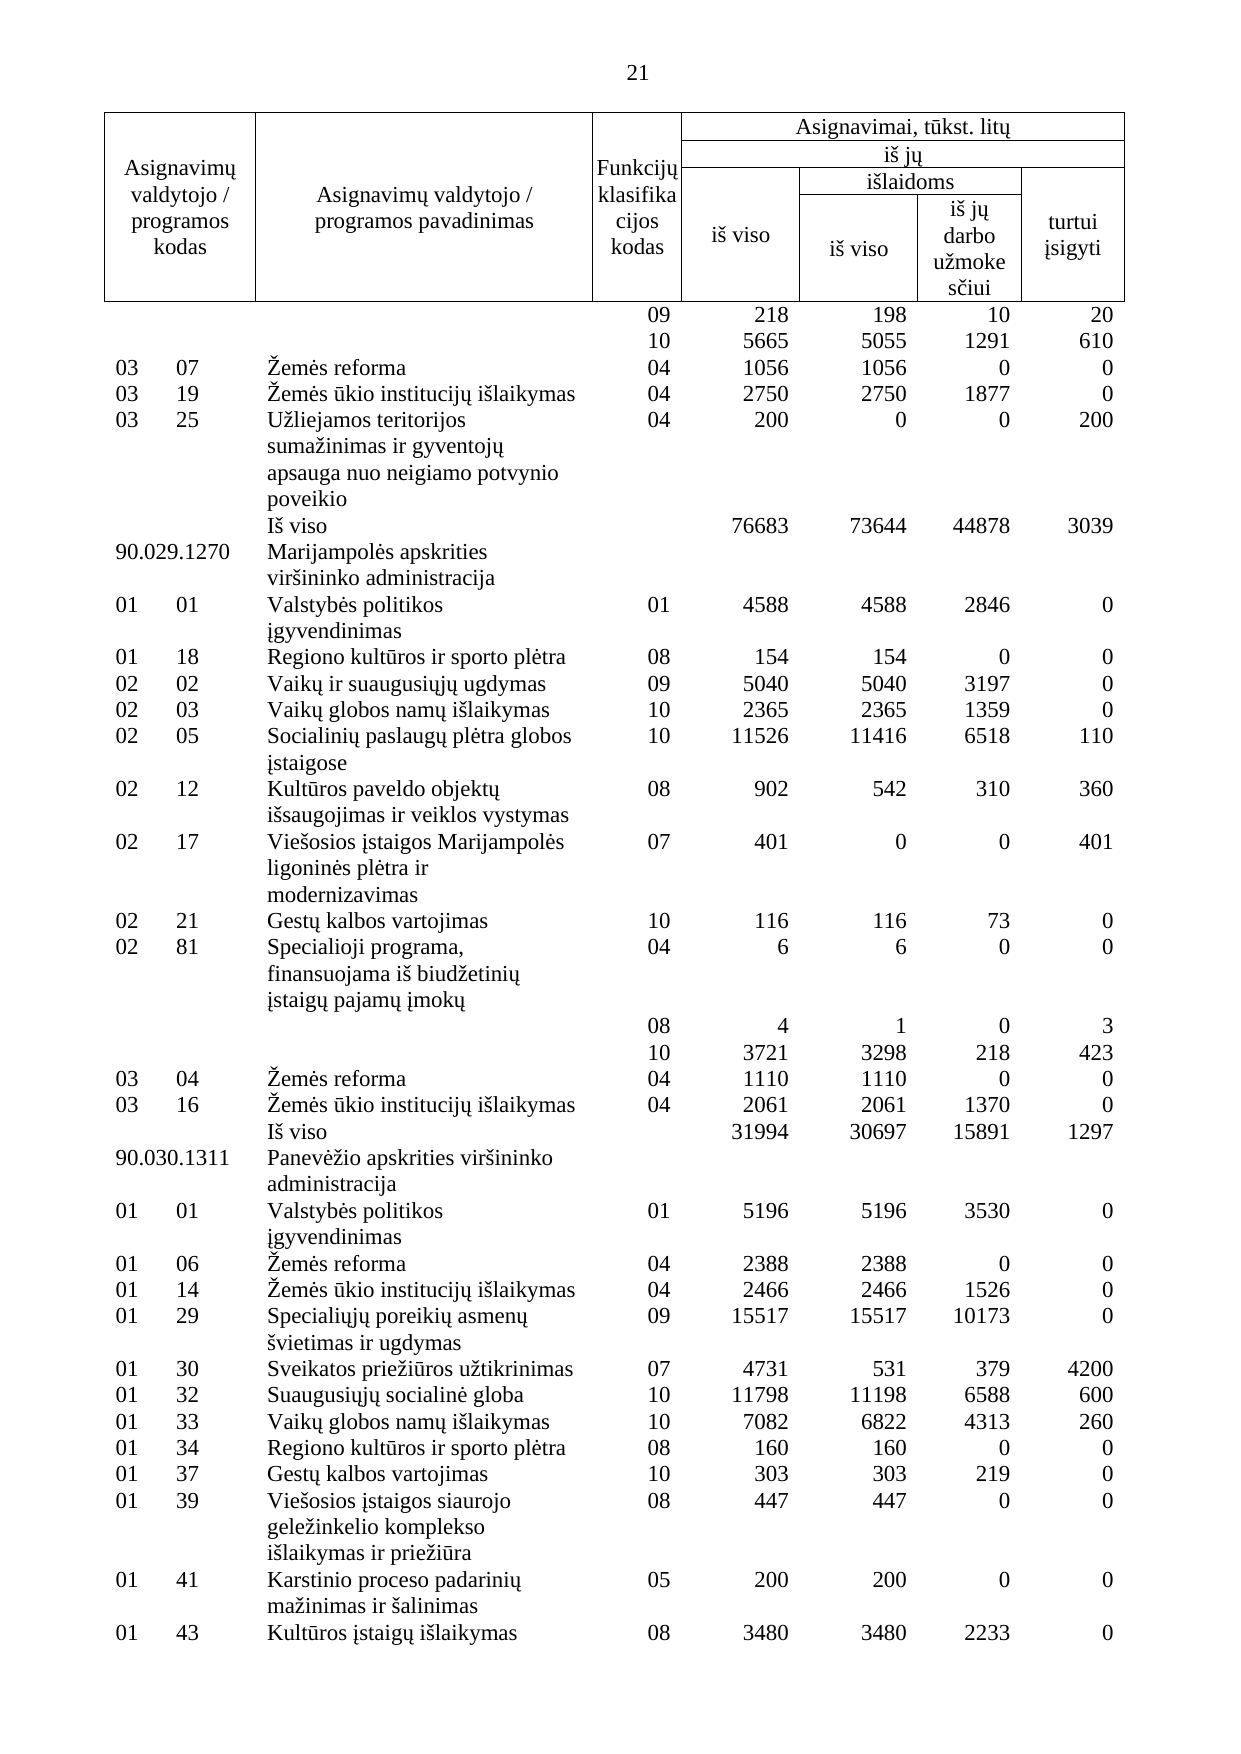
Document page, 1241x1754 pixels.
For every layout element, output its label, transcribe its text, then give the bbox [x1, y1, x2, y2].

table_cell 10 [593, 1408, 681, 1434]
table_cell 03 [104, 1091, 164, 1118]
table_cell 10 [593, 723, 681, 775]
table_cell 0 [918, 933, 1021, 1012]
table_cell 08 [593, 775, 681, 828]
table_cell 21 [165, 907, 256, 933]
table_cell 2061 [681, 1091, 799, 1118]
table_cell 3480 [681, 1619, 799, 1645]
table_cell 01 [104, 1302, 164, 1355]
table_cell [918, 538, 1021, 591]
table_cell 2846 [918, 591, 1021, 643]
table_cell 33 [165, 1408, 256, 1434]
table_cell 15517 [681, 1302, 799, 1355]
table_cell 1056 [681, 354, 799, 380]
table_cell Žemės reforma [256, 1065, 593, 1091]
table_cell 01 [165, 1197, 256, 1249]
table_cell Žemės ūkio institucijų išlaikymas [256, 1091, 593, 1118]
table_cell iš viso [682, 168, 799, 301]
table_cell 09 [593, 302, 681, 327]
table_cell Specialioji programa, finansuojama iš biudžetinių įstaigų pajamų įmokų [256, 933, 593, 1012]
table_cell 08 [593, 1013, 681, 1039]
table_cell 16 [165, 1091, 256, 1118]
table_cell 3721 [681, 1039, 799, 1065]
table_cell 5055 [800, 327, 918, 353]
table_cell 4588 [681, 591, 799, 643]
table_cell Marijampolės apskrities viršininko administracija [256, 538, 593, 591]
table_cell [256, 1039, 593, 1065]
table_cell išlaidoms [800, 168, 1021, 194]
table_cell 44878 [918, 512, 1021, 538]
table_cell [165, 1118, 256, 1144]
table_cell 5196 [800, 1197, 918, 1249]
table_cell 02 [165, 670, 256, 696]
table_cell [593, 538, 681, 591]
table_cell 37 [165, 1460, 256, 1487]
table_cell 1370 [918, 1091, 1021, 1118]
table_cell 10 [593, 907, 681, 933]
table_cell 4200 [1021, 1355, 1124, 1381]
table_cell 01 [104, 1381, 164, 1408]
table_cell [593, 512, 681, 538]
table_cell 303 [681, 1460, 799, 1487]
table_cell 04 [593, 354, 681, 380]
table_cell 116 [681, 907, 799, 933]
table_cell 0 [1021, 1197, 1124, 1249]
table_cell Kultūros įstaigų išlaikymas [256, 1619, 593, 1645]
table_cell 03 [104, 354, 164, 380]
table_cell 90.029.1270 [104, 538, 256, 591]
table_cell 11416 [800, 723, 918, 775]
table_cell 2388 [681, 1250, 799, 1276]
table_cell 01 [165, 591, 256, 643]
table_cell 02 [104, 696, 164, 722]
table_cell 3298 [800, 1039, 918, 1065]
table_cell iš viso [800, 195, 917, 301]
table_cell [104, 1013, 164, 1039]
table_cell 6822 [800, 1408, 918, 1434]
table_cell 10 [593, 696, 681, 722]
table_cell 542 [800, 775, 918, 828]
table_cell 01 [593, 591, 681, 643]
table_cell [593, 1144, 681, 1197]
table_cell 0 [918, 354, 1021, 380]
table_cell [165, 512, 256, 538]
table_cell 447 [681, 1487, 799, 1566]
table_cell 4731 [681, 1355, 799, 1381]
table_cell 3530 [918, 1197, 1021, 1249]
table_cell 1359 [918, 696, 1021, 722]
table_cell 2750 [800, 380, 918, 406]
table_cell 0 [1021, 933, 1124, 1012]
table_cell 160 [681, 1434, 799, 1460]
table_cell 01 [104, 1197, 164, 1249]
table_cell 0 [1021, 1250, 1124, 1276]
table_cell Iš viso [256, 1118, 593, 1144]
table_cell 3197 [918, 670, 1021, 696]
table_cell 0 [1021, 1619, 1124, 1645]
table_cell [800, 1144, 918, 1197]
table_cell 10 [593, 1460, 681, 1487]
table_cell 200 [800, 1566, 918, 1618]
table_cell Gestų kalbos vartojimas [256, 1460, 593, 1487]
table_cell 32 [165, 1381, 256, 1408]
table_cell 7082 [681, 1408, 799, 1434]
table_cell 10173 [918, 1302, 1021, 1355]
table_cell 0 [1021, 1302, 1124, 1355]
table_cell 1110 [681, 1065, 799, 1091]
table_cell [104, 302, 164, 327]
table_cell 2365 [681, 696, 799, 722]
table_cell 401 [681, 828, 799, 907]
table_cell 0 [918, 1013, 1021, 1039]
table_cell 01 [104, 591, 164, 643]
table_cell 04 [593, 1091, 681, 1118]
table_cell 2466 [800, 1276, 918, 1302]
table_cell 02 [104, 670, 164, 696]
table_cell [800, 538, 918, 591]
table_cell 07 [593, 1355, 681, 1381]
table_cell 0 [1021, 670, 1124, 696]
table_cell Viešosios įstaigos Marijampolės ligoninės plėtra ir modernizavimas [256, 828, 593, 907]
table_cell 310 [918, 775, 1021, 828]
table_cell 1110 [800, 1065, 918, 1091]
table_cell 41 [165, 1566, 256, 1618]
table_cell 0 [918, 828, 1021, 907]
table_cell 0 [1021, 354, 1124, 380]
table_cell 6588 [918, 1381, 1021, 1408]
table_cell 379 [918, 1355, 1021, 1381]
table_cell 4588 [800, 591, 918, 643]
table_cell 10 [593, 1039, 681, 1065]
table_cell 10 [593, 1381, 681, 1408]
table_cell 08 [593, 644, 681, 670]
table_cell 5040 [681, 670, 799, 696]
table_cell 04 [165, 1065, 256, 1091]
table_cell 03 [104, 406, 164, 512]
table_cell 02 [104, 907, 164, 933]
table_cell 20 [1021, 302, 1124, 327]
table_cell 01 [104, 1276, 164, 1302]
table_cell 11198 [800, 1381, 918, 1408]
table_cell Žemės reforma [256, 354, 593, 380]
table_cell 1297 [1021, 1118, 1124, 1144]
table_cell turtui įsigyti [1022, 168, 1124, 301]
table_cell 11798 [681, 1381, 799, 1408]
table_cell 30697 [800, 1118, 918, 1144]
table_cell 08 [593, 1434, 681, 1460]
table_cell 5196 [681, 1197, 799, 1249]
table_cell 01 [104, 1250, 164, 1276]
table_cell 18 [165, 644, 256, 670]
table_cell 3480 [800, 1619, 918, 1645]
table_cell 73644 [800, 512, 918, 538]
table_cell 11526 [681, 723, 799, 775]
table_cell 43 [165, 1619, 256, 1645]
table_cell [104, 1039, 164, 1065]
table_cell 0 [1021, 380, 1124, 406]
table_cell 73 [918, 907, 1021, 933]
table_cell 902 [681, 775, 799, 828]
table_cell 01 [104, 1355, 164, 1381]
table_cell 01 [104, 1566, 164, 1618]
table_cell 04 [593, 380, 681, 406]
table_cell 04 [593, 406, 681, 512]
table_cell 30 [165, 1355, 256, 1381]
table_cell 447 [800, 1487, 918, 1566]
table_cell 31994 [681, 1118, 799, 1144]
table_cell iš jų [682, 141, 1124, 167]
table_cell 6518 [918, 723, 1021, 775]
table_cell 2466 [681, 1276, 799, 1302]
table_cell 02 [104, 933, 164, 1012]
table_cell 218 [681, 302, 799, 327]
table_cell 303 [800, 1460, 918, 1487]
table_cell 2061 [800, 1091, 918, 1118]
table_cell 01 [104, 1487, 164, 1566]
table_cell 0 [918, 1566, 1021, 1618]
table_cell 0 [1021, 1434, 1124, 1460]
table_cell [165, 1039, 256, 1065]
table_cell 0 [918, 1434, 1021, 1460]
table_cell Užliejamos teritorijos sumažinimas ir gyventojų apsauga nuo neigiamo potvynio poveikio [256, 406, 593, 512]
table_cell Panevėžio apskrities viršininko administracija [256, 1144, 593, 1197]
table_cell 0 [800, 406, 918, 512]
table_cell 01 [104, 1434, 164, 1460]
table_cell 401 [1021, 828, 1124, 907]
table_cell 07 [165, 354, 256, 380]
table_cell 01 [104, 644, 164, 670]
table_cell 04 [593, 1276, 681, 1302]
table_cell Kultūros paveldo objektų išsaugojimas ir veiklos vystymas [256, 775, 593, 828]
table_cell 25 [165, 406, 256, 512]
table_cell 07 [593, 828, 681, 907]
table_cell 0 [800, 828, 918, 907]
table_cell 01 [104, 1619, 164, 1645]
table_cell 90.030.1311 [104, 1144, 256, 1197]
table_cell Žemės ūkio institucijų išlaikymas [256, 380, 593, 406]
table_cell 4313 [918, 1408, 1021, 1434]
table_cell [104, 327, 164, 353]
table_cell 06 [165, 1250, 256, 1276]
table_cell 0 [1021, 907, 1124, 933]
table_cell 116 [800, 907, 918, 933]
table_cell 04 [593, 933, 681, 1012]
table_cell 1291 [918, 327, 1021, 353]
table_cell [1021, 538, 1124, 591]
table_cell 2750 [681, 380, 799, 406]
table_cell [681, 538, 799, 591]
table_cell 154 [681, 644, 799, 670]
table_cell Valstybės politikos įgyvendinimas [256, 591, 593, 643]
table_cell 05 [165, 723, 256, 775]
table_cell 0 [918, 1487, 1021, 1566]
table_cell 0 [918, 1250, 1021, 1276]
table_cell 218 [918, 1039, 1021, 1065]
table_cell 03 [104, 380, 164, 406]
table_cell 02 [104, 723, 164, 775]
table_cell 12 [165, 775, 256, 828]
table_cell Sveikatos priežiūros užtikrinimas [256, 1355, 593, 1381]
table_cell 1056 [800, 354, 918, 380]
table_cell [918, 1144, 1021, 1197]
table_cell Žemės ūkio institucijų išlaikymas [256, 1276, 593, 1302]
table_cell [165, 302, 256, 327]
table_cell Socialinių paslaugų plėtra globos įstaigose [256, 723, 593, 775]
table_cell [104, 512, 164, 538]
table_cell 3 [1021, 1013, 1124, 1039]
table_cell Karstinio proceso padarinių mažinimas ir šalinimas [256, 1566, 593, 1618]
table_cell 2233 [918, 1619, 1021, 1645]
table_cell 0 [1021, 1566, 1124, 1618]
table_cell Viešosios įstaigos siaurojo geležinkelio komplekso išlaikymas ir priežiūra [256, 1487, 593, 1566]
table_cell 0 [1021, 591, 1124, 643]
table_cell 01 [593, 1197, 681, 1249]
table_cell 15517 [800, 1302, 918, 1355]
table_cell [681, 1144, 799, 1197]
table_cell 02 [104, 828, 164, 907]
table_header Asignavimų valdytojo / programos kodas [105, 113, 255, 301]
table_cell Iš viso [256, 512, 593, 538]
table_cell 1 [800, 1013, 918, 1039]
table_cell 0 [1021, 1276, 1124, 1302]
table_cell 200 [681, 1566, 799, 1618]
table_cell 610 [1021, 327, 1124, 353]
table_cell [256, 302, 593, 327]
table_cell 5040 [800, 670, 918, 696]
table_cell 02 [104, 775, 164, 828]
table_cell 34 [165, 1434, 256, 1460]
table_cell 200 [1021, 406, 1124, 512]
table_cell 10 [593, 327, 681, 353]
table_cell 160 [800, 1434, 918, 1460]
table_cell 09 [593, 670, 681, 696]
table_cell 0 [1021, 1460, 1124, 1487]
table_header Asignavimų valdytojo / programos pavadinimas [256, 113, 592, 301]
table_cell [256, 327, 593, 353]
table_cell 198 [800, 302, 918, 327]
table_cell 0 [918, 406, 1021, 512]
table_cell [165, 327, 256, 353]
table_cell Specialiųjų poreikių asmenų švietimas ir ugdymas [256, 1302, 593, 1355]
table_cell Vaikų globos namų išlaikymas [256, 696, 593, 722]
table_cell 01 [104, 1460, 164, 1487]
table_cell Regiono kultūros ir sporto plėtra [256, 1434, 593, 1460]
table_cell 200 [681, 406, 799, 512]
table_header Funkcijų klasifikacijos kodas [593, 113, 681, 301]
table_cell [1021, 1144, 1124, 1197]
table_cell 1526 [918, 1276, 1021, 1302]
table_cell 01 [104, 1408, 164, 1434]
table_cell 219 [918, 1460, 1021, 1487]
table_cell Gestų kalbos vartojimas [256, 907, 593, 933]
table_cell 08 [593, 1487, 681, 1566]
table_cell [593, 1118, 681, 1144]
table_cell 2365 [800, 696, 918, 722]
table_cell 10 [918, 302, 1021, 327]
table_cell 81 [165, 933, 256, 1012]
table_cell 110 [1021, 723, 1124, 775]
table_cell 4 [681, 1013, 799, 1039]
table_cell 03 [165, 696, 256, 722]
table_cell Valstybės politikos įgyvendinimas [256, 1197, 593, 1249]
table_cell 3039 [1021, 512, 1124, 538]
table_cell [104, 1118, 164, 1144]
table_cell 423 [1021, 1039, 1124, 1065]
table_cell 14 [165, 1276, 256, 1302]
table_cell 05 [593, 1566, 681, 1618]
table_cell 0 [1021, 1065, 1124, 1091]
table_cell 29 [165, 1302, 256, 1355]
table_cell iš jų darbo užmokesčiui [918, 195, 1021, 301]
table_cell 6 [800, 933, 918, 1012]
table_cell 0 [1021, 1091, 1124, 1118]
table_cell 2388 [800, 1250, 918, 1276]
table_cell Regiono kultūros ir sporto plėtra [256, 644, 593, 670]
table_cell 0 [1021, 1487, 1124, 1566]
table_header Asignavimai, tūkst. litų [682, 113, 1124, 139]
table_cell 6 [681, 933, 799, 1012]
table_cell 39 [165, 1487, 256, 1566]
table_cell 0 [918, 1065, 1021, 1091]
table_cell 15891 [918, 1118, 1021, 1144]
table_cell [165, 1013, 256, 1039]
table_cell 76683 [681, 512, 799, 538]
table_cell 0 [918, 644, 1021, 670]
table_cell [256, 1013, 593, 1039]
table_cell Suaugusiųjų socialinė globa [256, 1381, 593, 1408]
table_cell 600 [1021, 1381, 1124, 1408]
table_cell 08 [593, 1619, 681, 1645]
table_cell 154 [800, 644, 918, 670]
table_cell 360 [1021, 775, 1124, 828]
table_cell 531 [800, 1355, 918, 1381]
table_cell 1877 [918, 380, 1021, 406]
table_cell 19 [165, 380, 256, 406]
table_cell 0 [1021, 644, 1124, 670]
table_cell Vaikų globos namų išlaikymas [256, 1408, 593, 1434]
table_cell 17 [165, 828, 256, 907]
table_cell 5665 [681, 327, 799, 353]
table_cell Žemės reforma [256, 1250, 593, 1276]
table_cell Vaikų ir suaugusiųjų ugdymas [256, 670, 593, 696]
table_cell 260 [1021, 1408, 1124, 1434]
table_cell 0 [1021, 696, 1124, 722]
table_cell 04 [593, 1250, 681, 1276]
table_cell 04 [593, 1065, 681, 1091]
table_cell 03 [104, 1065, 164, 1091]
table_cell 09 [593, 1302, 681, 1355]
